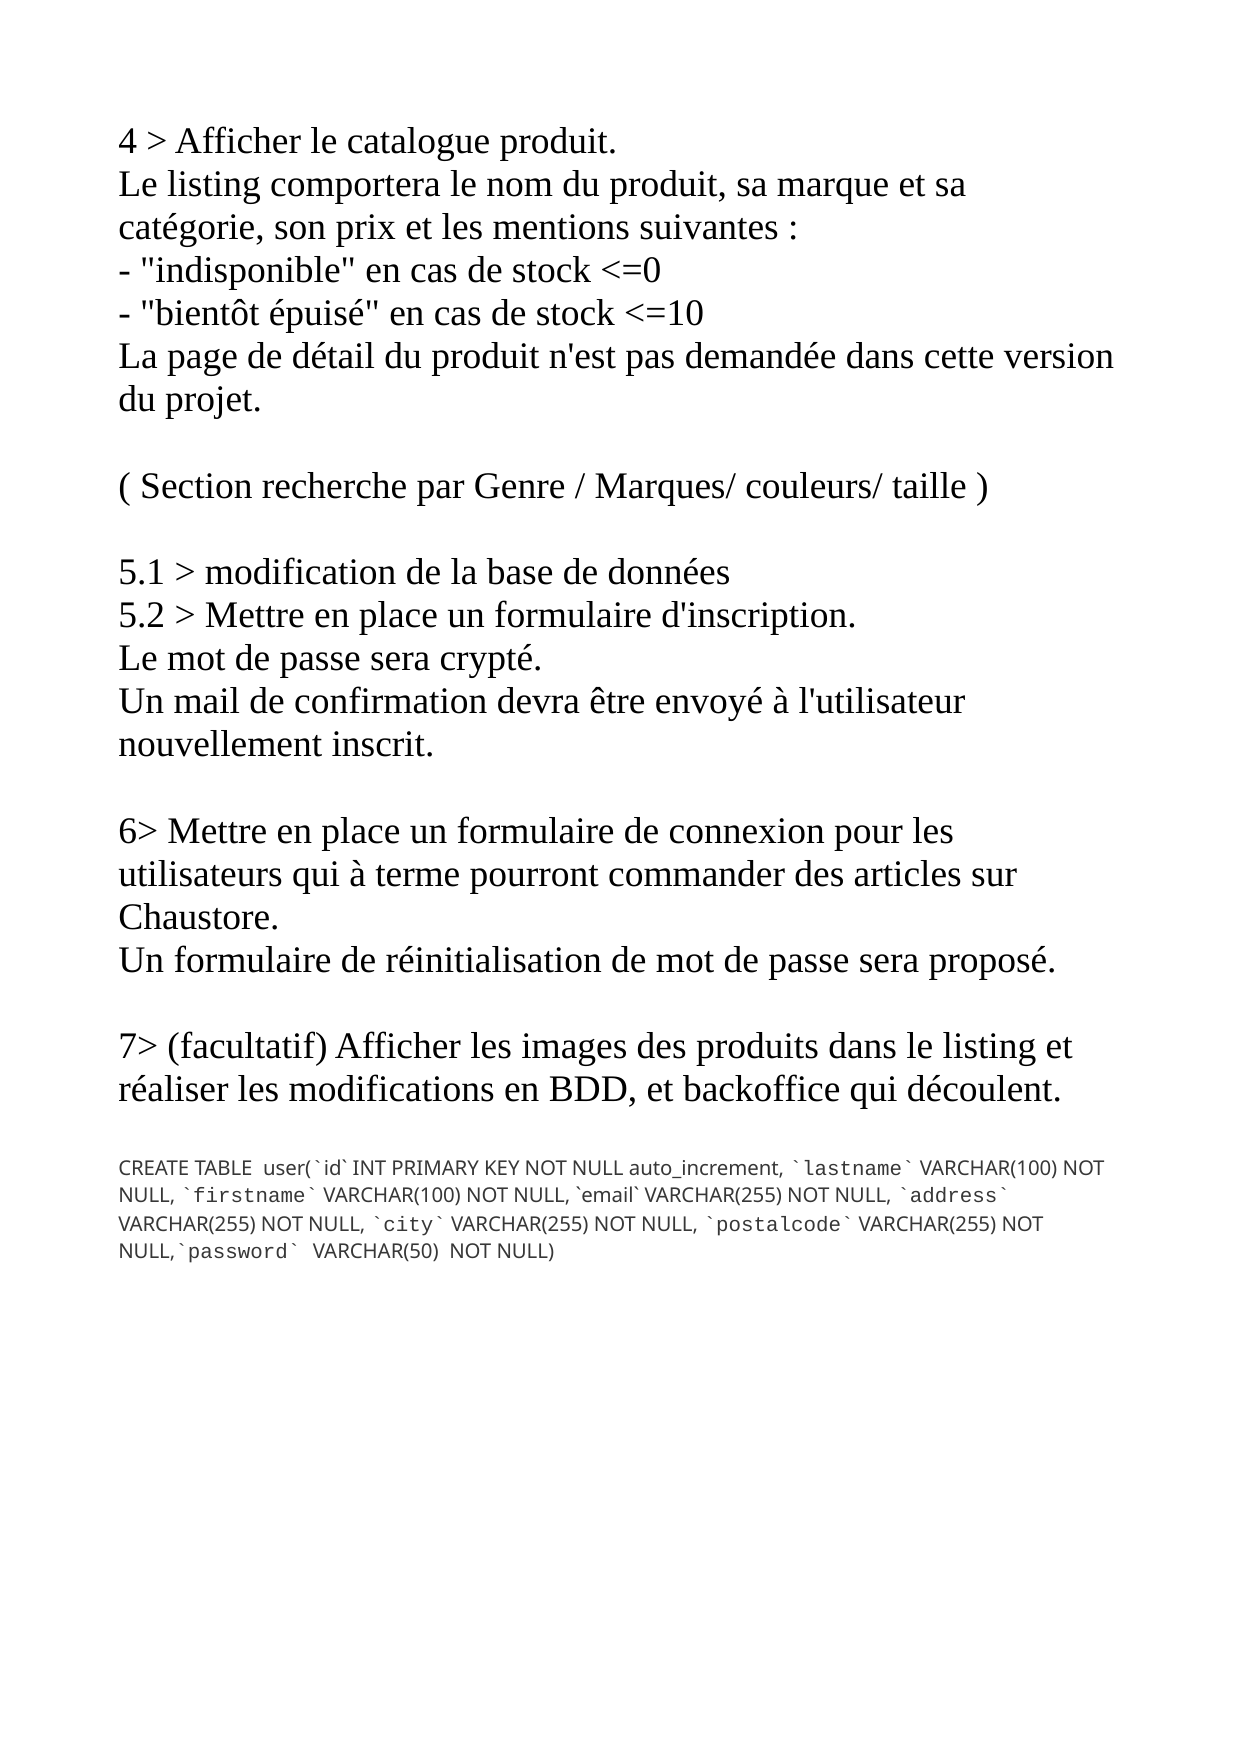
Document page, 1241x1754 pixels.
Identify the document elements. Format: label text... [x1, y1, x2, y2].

text 5.1 > modification de la base de données [118, 549, 1122, 592]
text 5.2 > Mettre en place un formulaire d'inscription. Le mot de passe sera crypté. Un mail de confirmation devra être envoyé à l'utilisateur nouvellement inscrit. [118, 592, 1122, 765]
text ( Section recherche par Genre / Marques/ couleurs/ taille ) [118, 463, 1122, 506]
text 4 > Afficher le catalogue produit. Le listing comportera le nom du produit, sa marque et sa catégorie, son prix et les mentions suivantes : - "indisponible" en cas de stock <=0 - "bientôt épuisé" en cas de stock <=10 La page de détail du produit n'est pas demandée dans cette version du projet. [118, 118, 1122, 420]
text 6> Mettre en place un formulaire de connexion pour les utilisateurs qui à terme pourront commander des articles sur Chaustore. Un formulaire de réinitialisation de mot de passe sera proposé. [118, 808, 1122, 981]
text 7> (facultatif) Afficher les images des produits dans le listing et réaliser les modifications en BDD, et backoffice qui découlent. [118, 1024, 1122, 1110]
text CREATE TABLE user(`id` INT PRIMARY KEY NOT NULL auto_increment, `lastname` VARCHAR(100) NOT NULL, `firstname` VARCHAR(100) NOT NULL, `email` VARCHAR(255) NOT NULL, `address` VARCHAR(255) NOT NULL, `city` VARCHAR(255) NOT NULL, `postalcode` VARCHAR(255) NOT NULL,`password` VARCHAR(50) NOT NULL) [118, 1153, 1122, 1265]
